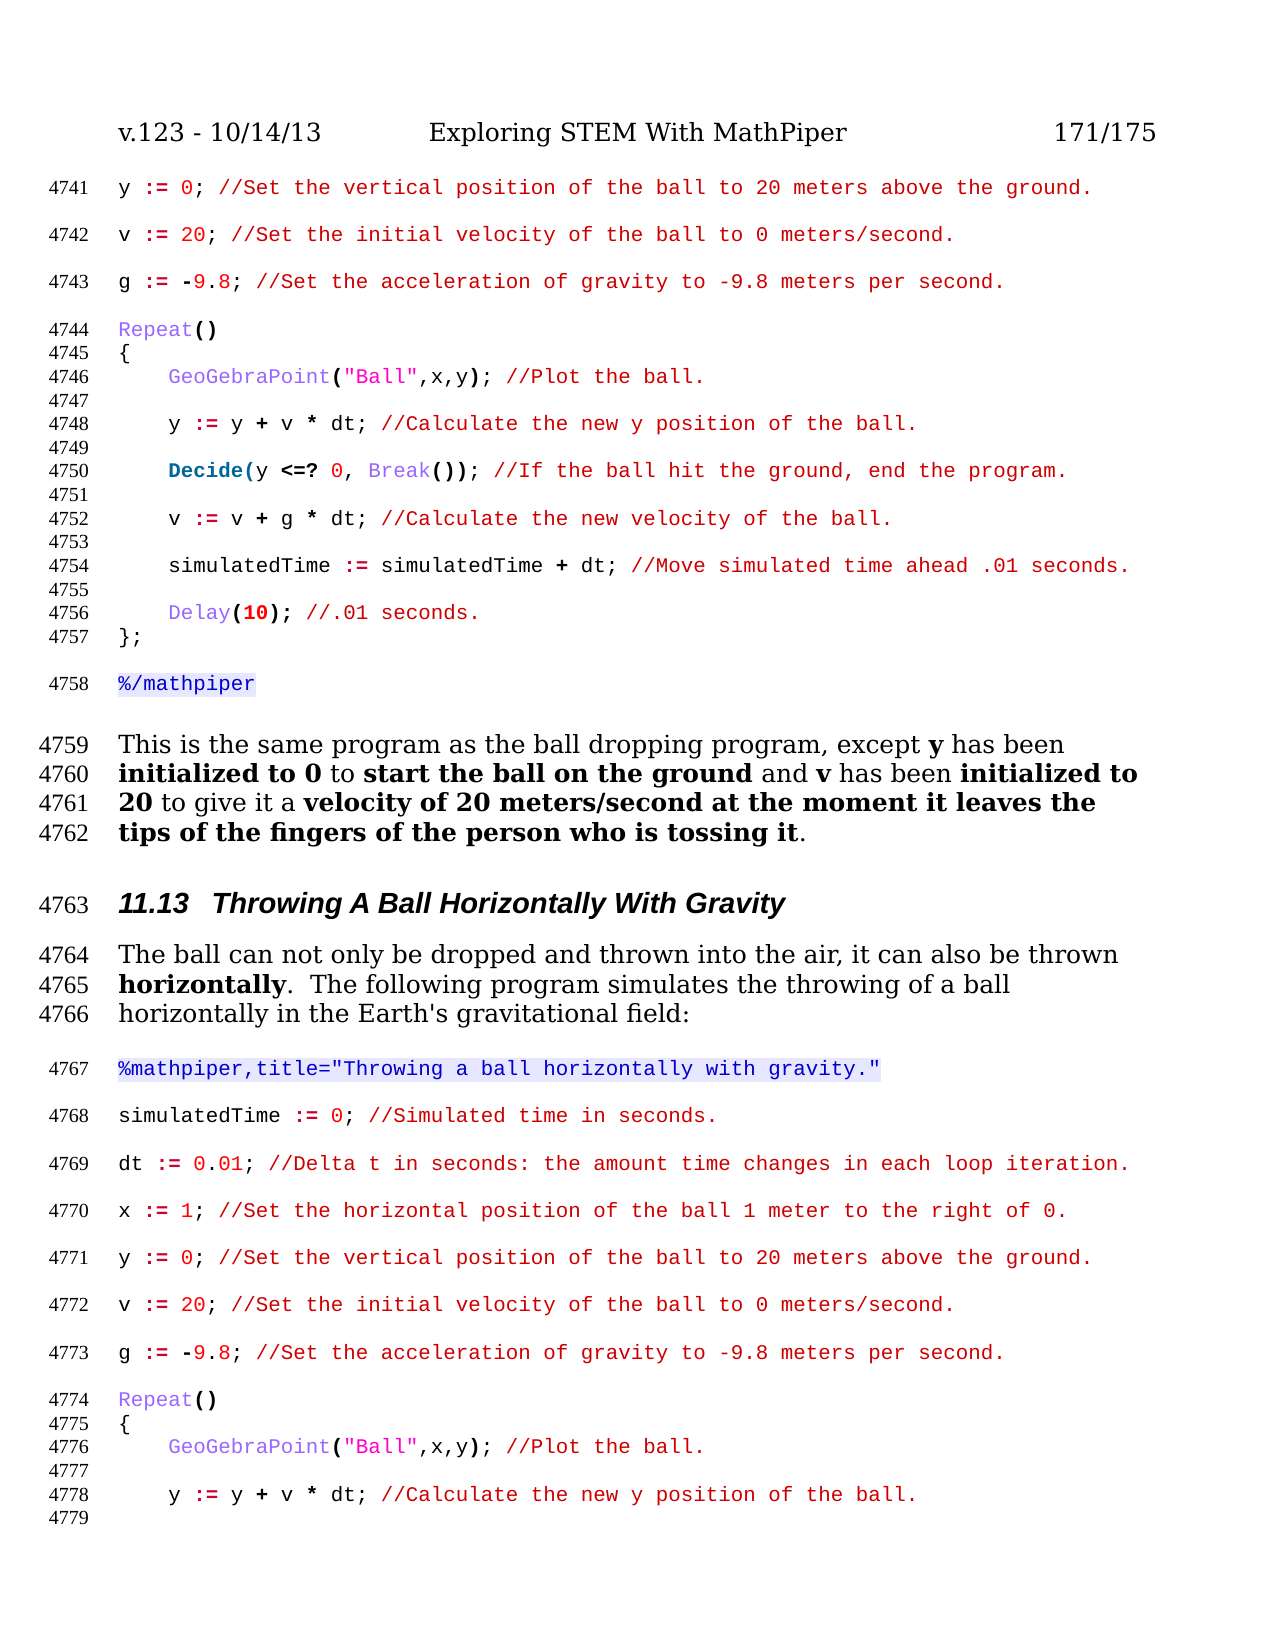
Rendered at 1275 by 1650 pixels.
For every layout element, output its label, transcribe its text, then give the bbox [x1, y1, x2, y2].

text x := 1; //Set the horizontal position of the ball 1 meter to the right of 0. [118, 1200, 1157, 1223]
text g := -9.8; //Set the acceleration of gravity to -9.8 meters per second. [118, 1342, 1157, 1365]
text { [118, 342, 1157, 366]
text y := y + v * dt; //Calculate the new y position of the ball. [118, 1484, 1157, 1507]
text simulatedTime := simulatedTime + dt; //Move simulated time ahead .01 seconds. [118, 555, 1157, 579]
text y := y + v * dt; //Calculate the new y position of the ball. [118, 413, 1157, 437]
subtitle Throwing A Ball Horizontally With Gravity [118, 886, 1157, 920]
text Repeat() [118, 1389, 1157, 1413]
text v := v + g * dt; //Calculate the new velocity of the ball. [118, 508, 1157, 531]
text v := 20; //Set the initial velocity of the ball to 0 meters/second. [118, 1294, 1157, 1318]
text Repeat() [118, 319, 1157, 342]
text This is the same program as the ball dropping program, except y has been initialized to 0 to start the ball on the ground and v has been initialized to 20 to give it a velocity of 20 meters/second at the moment it leaves the tips of the fingers of the person who is tossing it. [118, 729, 1157, 847]
text Delay(10); //.01 seconds. [118, 602, 1157, 626]
text v := 20; //Set the initial velocity of the ball to 0 meters/second. [118, 224, 1157, 248]
text dt := 0.01; //Delta t in seconds: the amount time changes in each loop iteration. [118, 1153, 1157, 1176]
text }; [118, 626, 1157, 650]
text y := 0; //Set the vertical position of the ball to 20 meters above the ground. [118, 177, 1157, 200]
text %mathpiper,title="Throwing a ball horizontally with gravity." [118, 1058, 1157, 1082]
text y := 0; //Set the vertical position of the ball to 20 meters above the ground. [118, 1247, 1157, 1271]
text g := -9.8; //Set the acceleration of gravity to -9.8 meters per second. [118, 271, 1157, 295]
text GeoGebraPoint("Ball",x,y); //Plot the ball. [118, 1436, 1157, 1460]
text { [118, 1413, 1157, 1436]
text The ball can not only be dropped and thrown into the air, it can also be thrown horizontally. The following program simulates the throwing of a ball horizontally in the Earth's gravitational field: [118, 941, 1157, 1028]
text Decide(y <=? 0, Break()); //If the ball hit the ground, end the program. [118, 461, 1157, 484]
text %/mathpiper [118, 673, 1157, 697]
text simulatedTime := 0; //Simulated time in seconds. [118, 1105, 1157, 1129]
text GeoGebraPoint("Ball",x,y); //Plot the ball. [118, 366, 1157, 389]
